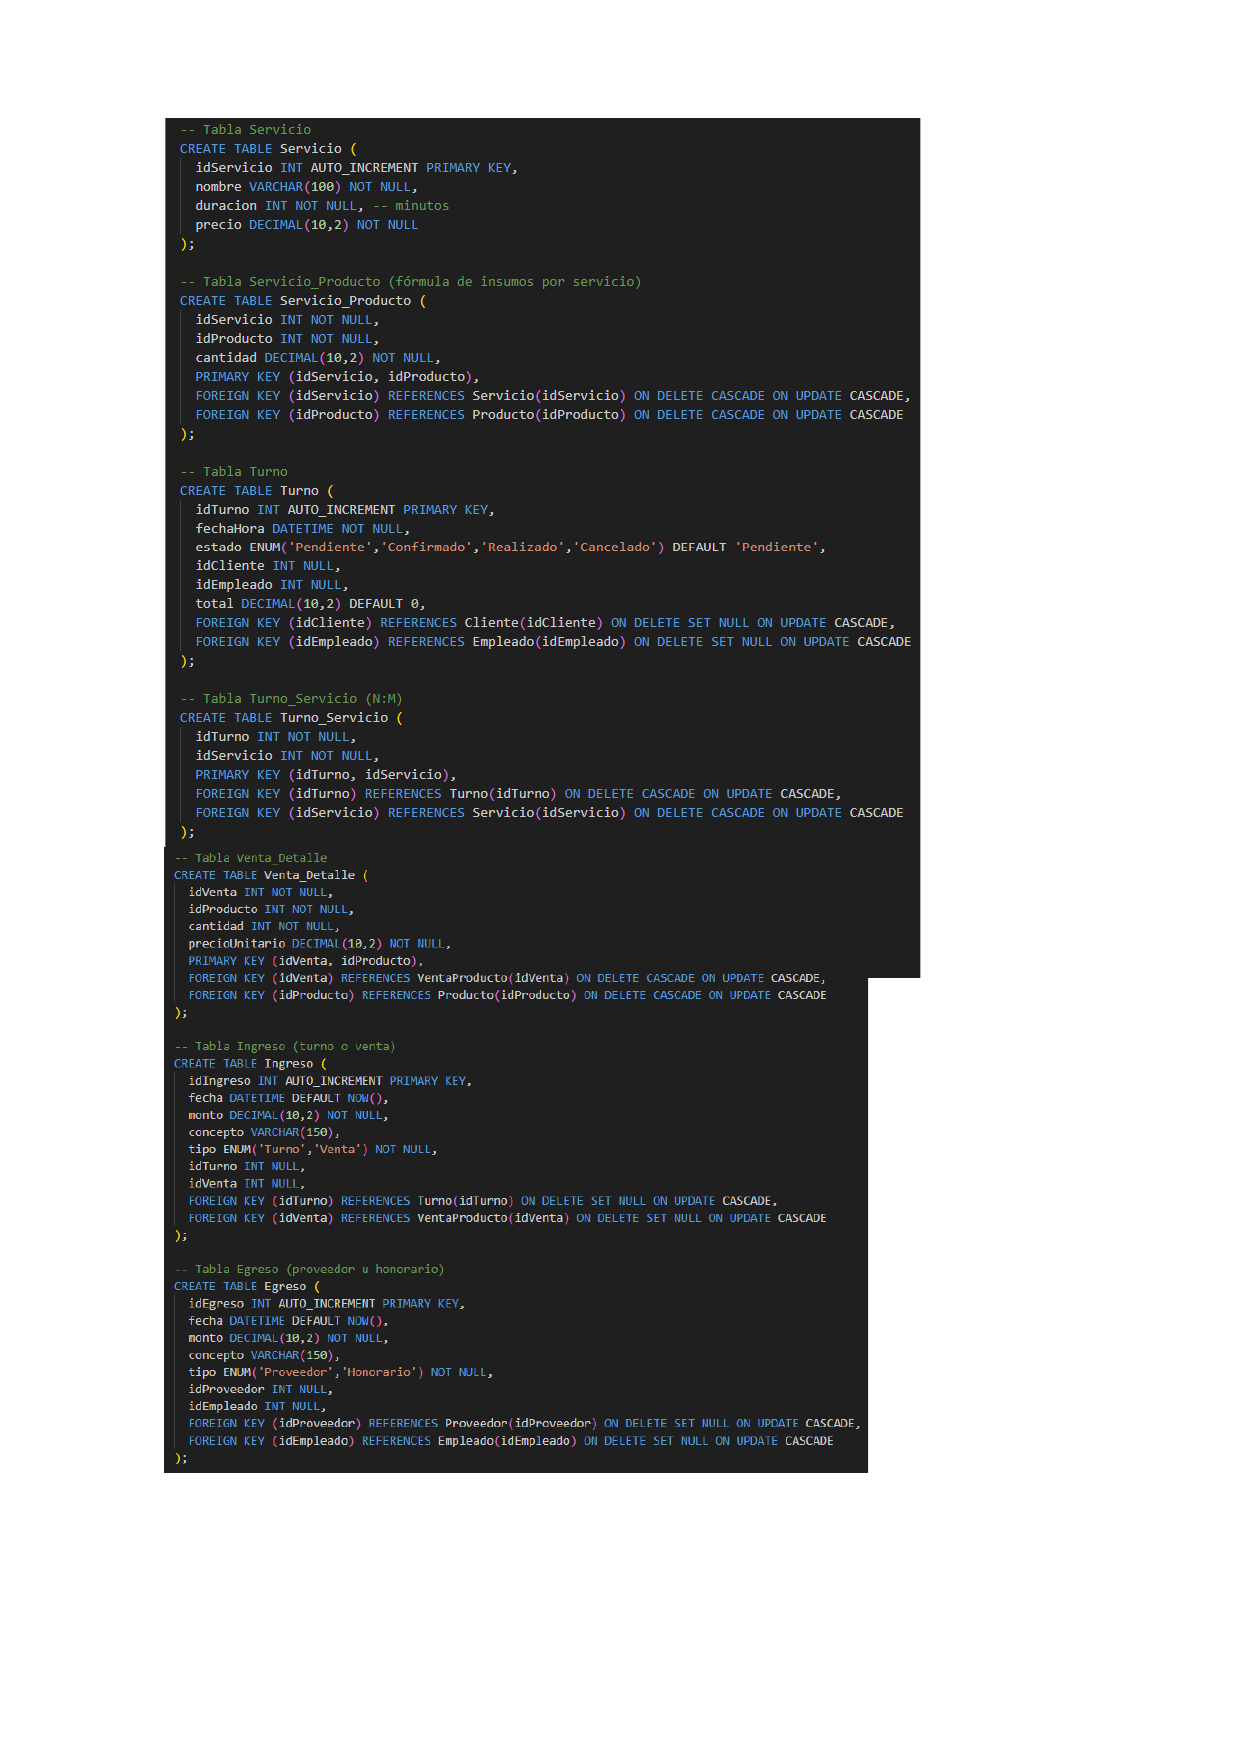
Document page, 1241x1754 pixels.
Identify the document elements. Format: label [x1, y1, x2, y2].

picture [164, 118, 921, 1473]
